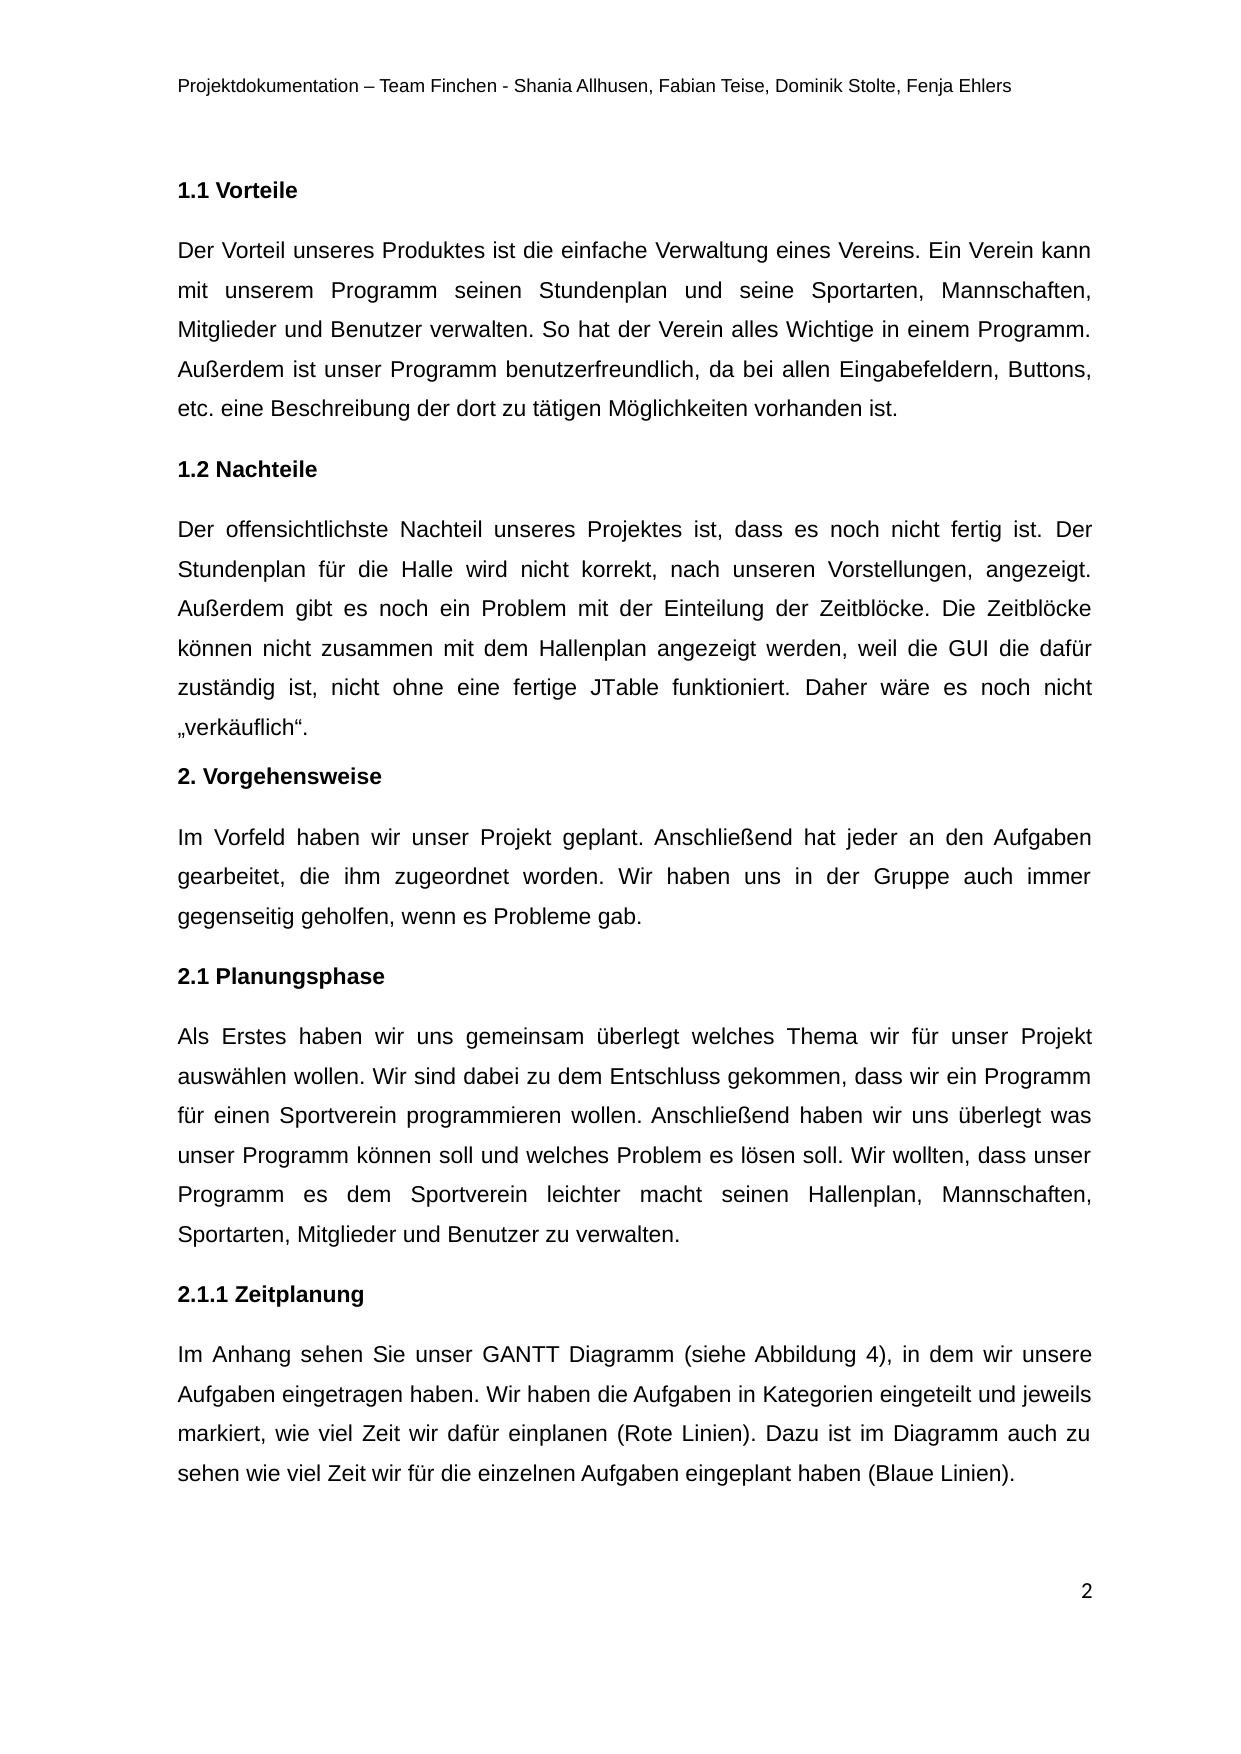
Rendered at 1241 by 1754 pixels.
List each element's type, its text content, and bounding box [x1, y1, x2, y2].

text Im Anhang sehen Sie unser GANTT Diagramm (siehe Abbildung 4), in dem wir unsere Aufgaben eingetragen haben. Wir haben die Aufgaben in Kategorien eingeteilt und jeweils markiert, wie viel Zeit wir dafür einplanen (Rote Linien). Dazu ist im Diagramm auch zu sehen wie viel Zeit wir für die einzelnen Aufgaben eingeplant haben (Blaue Linien). [177, 1341, 1092, 1486]
text Der Vorteil unseres Produktes ist die einfache Verwaltung eines Vereins. Ein Verein kann mit unserem Programm seinen Stundenplan und seine Sportarten, Mannschaften, Mitglieder und Benutzer verwalten. So hat der Verein alles Wichtige in einem Programm. Außerdem ist unser Programm benutzerfreundlich, da bei allen Eingabefeldern, Buttons, etc. eine Beschreibung der dort zu tätigen Möglichkeiten vorhanden ist. [177, 237, 1092, 422]
text Als Erstes haben wir uns gemeinsam überlegt welches Thema wir für unser Projekt auswählen wollen. Wir sind dabei zu dem Entschluss gekommen, dass wir ein Programm für einen Sportverein programmieren wollen. Anschließend haben wir uns überlegt was unser Programm können soll und welches Problem es lösen soll. Wir wollten, dass unser Programm es dem Sportverein leichter macht seinen Hallenplan, Mannschaften, Sportarten, Mitglieder und Benutzer zu verwalten. [177, 1023, 1092, 1247]
text 1.2 Nachteile [177, 456, 1092, 482]
text 1.1 Vorteile [177, 177, 1092, 203]
text 2.1.1 Zeitplanung [177, 1281, 1092, 1307]
text Der offensichtlichste Nachteil unseres Projektes ist, dass es noch nicht fertig ist. Der Stundenplan für die Halle wird nicht korrekt, nach unseren Vorstellungen, angezeigt. Außerdem gibt es noch ein Problem mit der Einteilung der Zeitblöcke. Die Zeitblöcke können nicht zusammen mit dem Hallenplan angezeigt werden, weil die GUI die dafür zuständig ist, nicht ohne eine fertige JTable funktioniert. Daher wäre es noch nicht „verkäuflich“. [177, 516, 1092, 740]
text 2.1 Planungsphase [177, 963, 1092, 989]
text Im Vorfeld haben wir unser Projekt geplant. Anschließend hat jeder an den Aufgaben gearbeitet, die ihm zugeordnet worden. Wir haben uns in der Gruppe auch immer gegenseitig geholfen, wenn es Probleme gab. [177, 824, 1092, 929]
text 2. Vorgehensweise [177, 763, 1092, 790]
